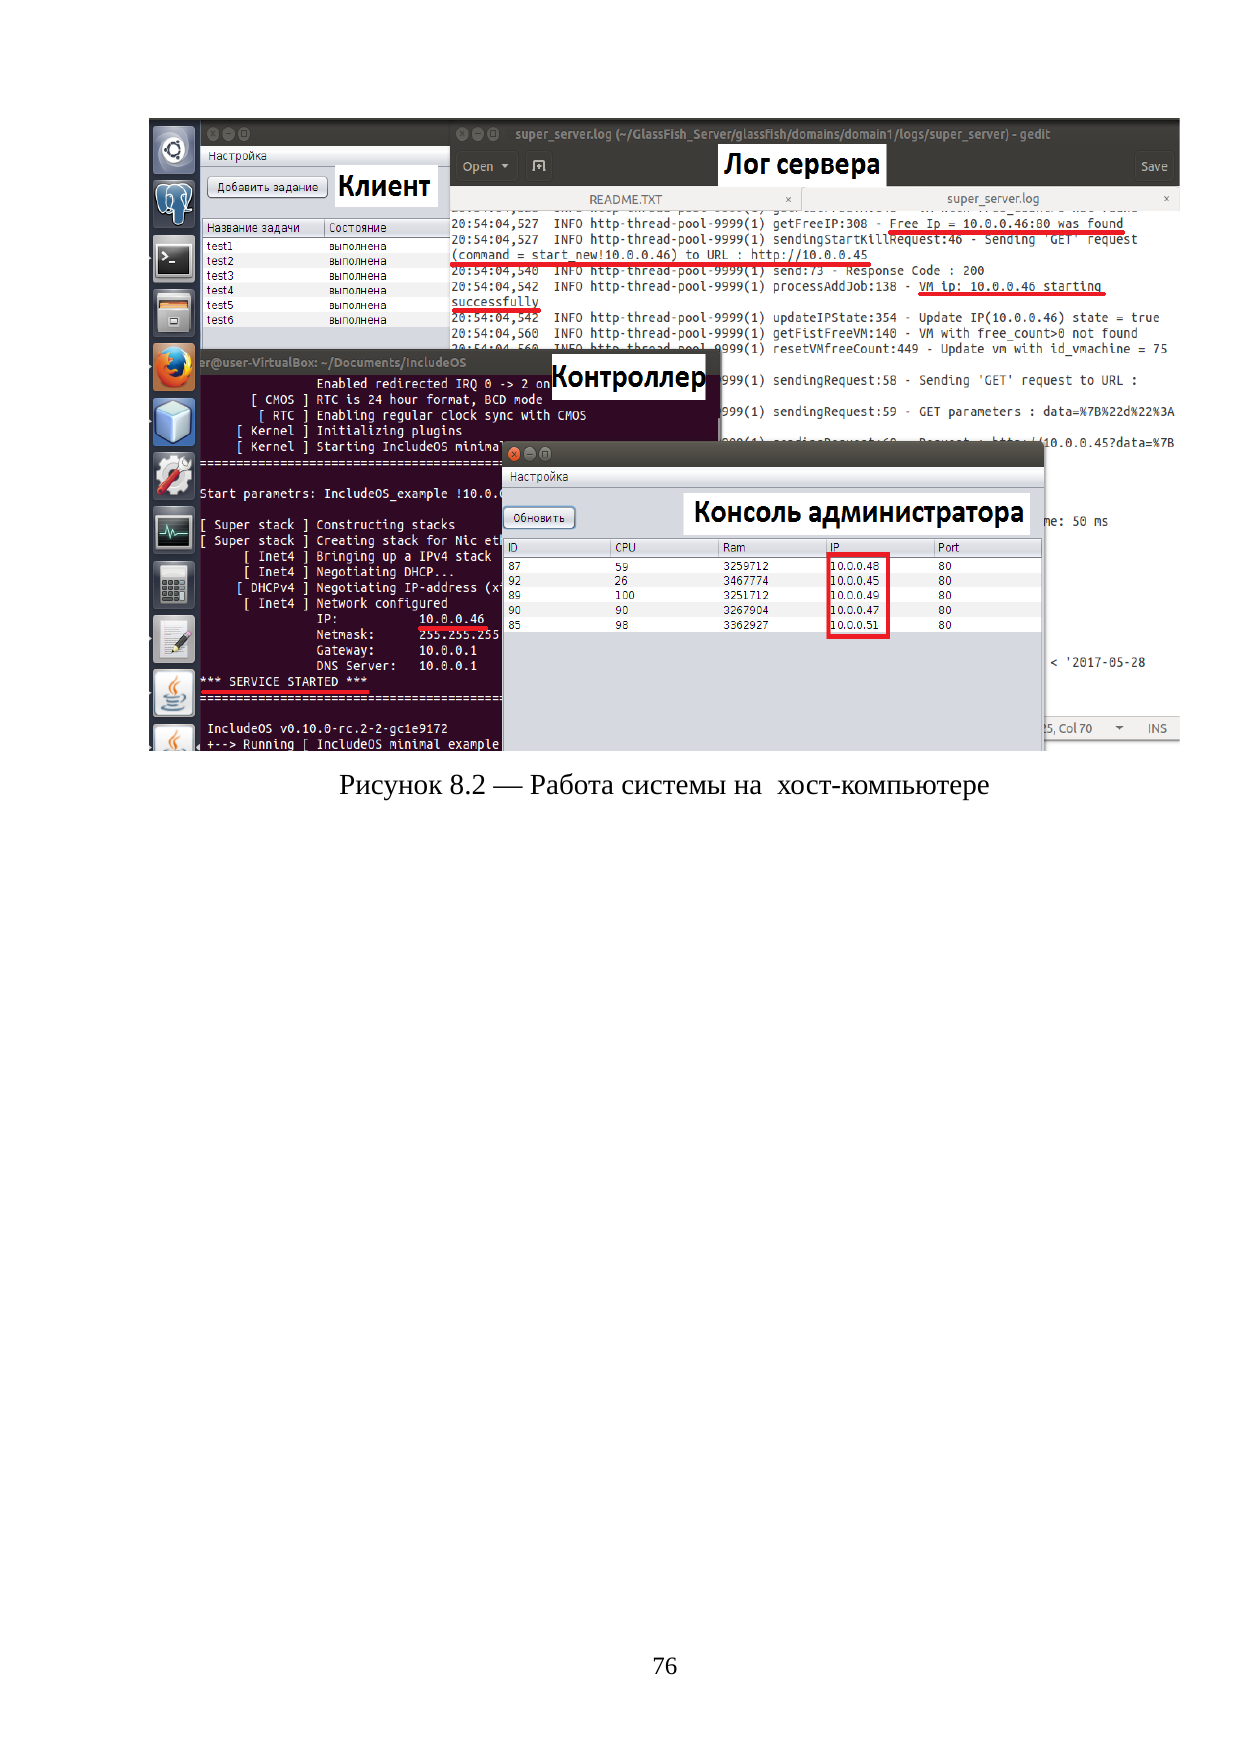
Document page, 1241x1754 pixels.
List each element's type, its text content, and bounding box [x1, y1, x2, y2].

picture [149, 118, 1180, 751]
text Рисунок 8.2 — Работа системы на хост-компьютере [177, 751, 1152, 801]
